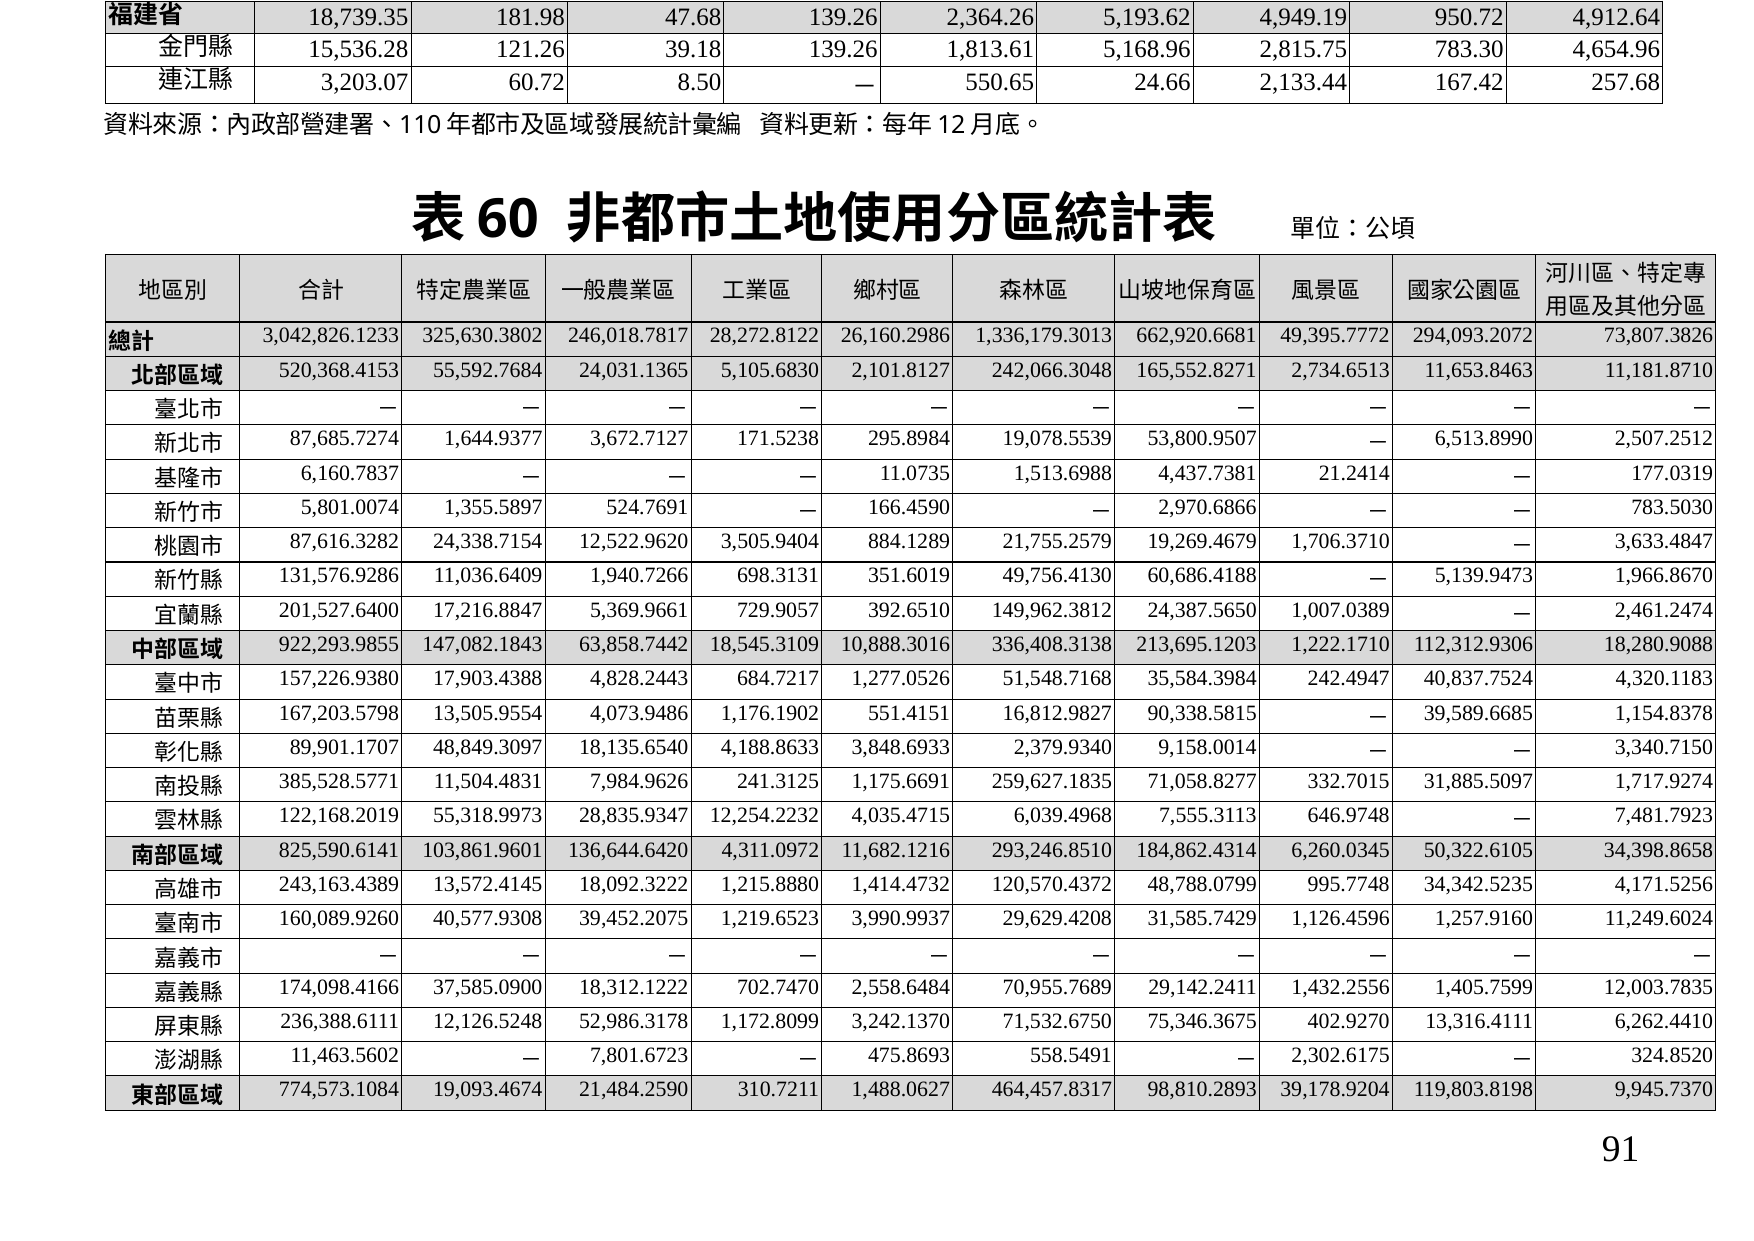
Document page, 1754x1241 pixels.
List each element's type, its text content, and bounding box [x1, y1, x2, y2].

table_cell 1,176.1902 [692, 700, 821, 733]
table_cell 1,813.61 [881, 34, 1036, 66]
table_cell 131,576.9286 [240, 563, 401, 596]
table_cell 1,277.0526 [822, 665, 952, 698]
table_cell － [1260, 563, 1392, 596]
table_cell 11.0735 [822, 460, 952, 493]
table_cell 13,572.4145 [402, 871, 545, 904]
table_cell 臺南市 [106, 905, 239, 938]
table_cell 60.72 [412, 67, 567, 103]
table_cell 3,990.9937 [822, 905, 952, 938]
table_cell 295.8984 [822, 425, 952, 458]
table_cell 294,093.2072 [1393, 323, 1535, 356]
table_cell 121.26 [412, 34, 567, 66]
table_cell － [724, 67, 880, 103]
table_cell 1,706.3710 [1260, 528, 1392, 561]
table_header 合計 [240, 255, 401, 321]
table_header 特定農業區 [402, 255, 545, 321]
table_cell 6,160.7837 [240, 460, 401, 493]
table_cell 551.4151 [822, 700, 952, 733]
table_header 風景區 [1260, 255, 1392, 321]
table_cell 南投縣 [106, 768, 239, 801]
table_cell 3,340.7150 [1536, 734, 1715, 767]
table_cell 21,484.2590 [546, 1076, 691, 1110]
table_cell － [1393, 391, 1535, 424]
table_cell 11,504.4831 [402, 768, 545, 801]
table_cell 63,858.7442 [546, 631, 691, 664]
table_cell 71,058.8277 [1115, 768, 1259, 801]
subtitle 表60 非都市土地使用分區統計表 單位：公頃 [103, 179, 1639, 254]
table_header 森林區 [953, 255, 1114, 321]
table_cell － [402, 460, 545, 493]
table_cell 47.68 [568, 2, 723, 33]
table_cell 139.26 [724, 34, 880, 66]
table_cell 19,093.4674 [402, 1076, 545, 1110]
table_cell 1,432.2556 [1260, 974, 1392, 1007]
table_cell 87,616.3282 [240, 528, 401, 561]
table_cell 26,160.2986 [822, 323, 952, 356]
table_cell 1,940.7266 [546, 563, 691, 596]
table_cell 5,801.0074 [240, 494, 401, 527]
table_cell 臺中市 [106, 665, 239, 698]
table_cell 4,949.19 [1194, 2, 1349, 33]
table_cell 103,861.9601 [402, 837, 545, 870]
table_cell 241.3125 [692, 768, 821, 801]
table_cell 11,036.6409 [402, 563, 545, 596]
table_cell － [1393, 494, 1535, 527]
table_cell 646.9748 [1260, 802, 1392, 836]
table_cell 4,437.7381 [1115, 460, 1259, 493]
table_cell 392.6510 [822, 597, 952, 630]
table_cell 2,815.75 [1194, 34, 1349, 66]
table_cell － [402, 391, 545, 424]
table_cell 6,513.8990 [1393, 425, 1535, 458]
table_cell 520,368.4153 [240, 357, 401, 390]
table_cell － [1260, 425, 1392, 458]
table_cell 29,629.4208 [953, 905, 1114, 938]
table_cell － [822, 391, 952, 424]
table_cell 17,903.4388 [402, 665, 545, 698]
table_cell 34,342.5235 [1393, 871, 1535, 904]
table_cell － [1536, 939, 1715, 973]
table_cell 242.4947 [1260, 665, 1392, 698]
table_cell 2,970.6866 [1115, 494, 1259, 527]
table_cell 5,139.9473 [1393, 563, 1535, 596]
table_cell 新北市 [106, 425, 239, 458]
table_cell 950.72 [1350, 2, 1506, 33]
table_cell 1,717.9274 [1536, 768, 1715, 801]
table_cell 28,272.8122 [692, 323, 821, 356]
table_cell － [1393, 1042, 1535, 1075]
table_cell 中部區域 [106, 631, 239, 664]
table_cell 3,633.4847 [1536, 528, 1715, 561]
table_cell 4,171.5256 [1536, 871, 1715, 904]
table_cell 2,364.26 [881, 2, 1036, 33]
table_cell 70,955.7689 [953, 974, 1114, 1007]
table_cell 29,142.2411 [1115, 974, 1259, 1007]
table_cell 147,082.1843 [402, 631, 545, 664]
table_cell 122,168.2019 [240, 802, 401, 836]
table_cell 高雄市 [106, 871, 239, 904]
table_cell － [953, 391, 1114, 424]
table_cell 1,007.0389 [1260, 597, 1392, 630]
table_cell 174,098.4166 [240, 974, 401, 1007]
table_cell 48,788.0799 [1115, 871, 1259, 904]
table_cell 995.7748 [1260, 871, 1392, 904]
table_header 工業區 [692, 255, 821, 321]
table_cell 39,452.2075 [546, 905, 691, 938]
table_cell 165,552.8271 [1115, 357, 1259, 390]
table_cell 2,734.6513 [1260, 357, 1392, 390]
table_cell 242,066.3048 [953, 357, 1114, 390]
table_cell 彰化縣 [106, 734, 239, 767]
table_cell 825,590.6141 [240, 837, 401, 870]
table_header 山坡地保育區 [1115, 255, 1259, 321]
table_cell 10,888.3016 [822, 631, 952, 664]
table_header 地區別 [106, 255, 239, 321]
table_cell 2,101.8127 [822, 357, 952, 390]
table_cell 新竹縣 [106, 563, 239, 596]
table_cell 259,627.1835 [953, 768, 1114, 801]
table_cell 11,682.1216 [822, 837, 952, 870]
table_cell 39,178.9204 [1260, 1076, 1392, 1110]
table_cell 嘉義市 [106, 939, 239, 973]
table_cell 屏東縣 [106, 1008, 239, 1041]
table_cell 11,653.8463 [1393, 357, 1535, 390]
table_cell 167,203.5798 [240, 700, 401, 733]
table_cell 16,812.9827 [953, 700, 1114, 733]
table_cell 157,226.9380 [240, 665, 401, 698]
table_cell － [1260, 391, 1392, 424]
table_cell 9,945.7370 [1536, 1076, 1715, 1110]
table_cell 連江縣 [106, 67, 254, 103]
table_cell 5,168.96 [1037, 34, 1193, 66]
table_cell 351.6019 [822, 563, 952, 596]
table_cell 2,558.6484 [822, 974, 952, 1007]
table_cell 52,986.3178 [546, 1008, 691, 1041]
table_cell 475.8693 [822, 1042, 952, 1075]
table_cell 5,193.62 [1037, 2, 1193, 33]
table_cell 21.2414 [1260, 460, 1392, 493]
table_cell 1,219.6523 [692, 905, 821, 938]
table_cell － [692, 1042, 821, 1075]
table_cell 136,644.6420 [546, 837, 691, 870]
table_cell 160,089.9260 [240, 905, 401, 938]
table_cell 18,280.9088 [1536, 631, 1715, 664]
table_cell 11,463.5602 [240, 1042, 401, 1075]
table_cell 49,395.7772 [1260, 323, 1392, 356]
table_cell 5,369.9661 [546, 597, 691, 630]
table_cell 28,835.9347 [546, 802, 691, 836]
table_cell 福建省 [106, 2, 254, 33]
table_cell 39.18 [568, 34, 723, 66]
table_cell 48,849.3097 [402, 734, 545, 767]
table_cell 236,388.6111 [240, 1008, 401, 1041]
table_cell 119,803.8198 [1393, 1076, 1535, 1110]
table_cell 24,031.1365 [546, 357, 691, 390]
table_cell － [402, 939, 545, 973]
table_cell 4,188.8633 [692, 734, 821, 767]
table_cell － [822, 939, 952, 973]
table_cell 60,686.4188 [1115, 563, 1259, 596]
table_cell － [692, 494, 821, 527]
table_cell 嘉義縣 [106, 974, 239, 1007]
table_cell 89,901.1707 [240, 734, 401, 767]
table_cell 1,405.7599 [1393, 974, 1535, 1007]
table_cell 558.5491 [953, 1042, 1114, 1075]
table_cell 4,828.2443 [546, 665, 691, 698]
table_cell 6,039.4968 [953, 802, 1114, 836]
table_cell 18,092.3222 [546, 871, 691, 904]
table_cell 53,800.9507 [1115, 425, 1259, 458]
table_cell 新竹市 [106, 494, 239, 527]
table_header 河川區、特定專用區及其他分區 [1536, 255, 1715, 321]
table_cell 257.68 [1507, 67, 1662, 103]
table_cell 75,346.3675 [1115, 1008, 1259, 1041]
table_cell 3,203.07 [255, 67, 411, 103]
table_cell 37,585.0900 [402, 974, 545, 1007]
table_cell 1,966.8670 [1536, 563, 1715, 596]
table_cell 550.65 [881, 67, 1036, 103]
table_cell 729.9057 [692, 597, 821, 630]
table_cell － [546, 939, 691, 973]
table_cell － [240, 391, 401, 424]
table_cell 4,320.1183 [1536, 665, 1715, 698]
table_cell 臺北市 [106, 391, 239, 424]
table_cell 922,293.9855 [240, 631, 401, 664]
table_cell 293,246.8510 [953, 837, 1114, 870]
table_cell 332.7015 [1260, 768, 1392, 801]
table_cell 51,548.7168 [953, 665, 1114, 698]
table_cell 783.5030 [1536, 494, 1715, 527]
table_cell 8.50 [568, 67, 723, 103]
table_cell 15,536.28 [255, 34, 411, 66]
table_cell 1,126.4596 [1260, 905, 1392, 938]
table_cell 90,338.5815 [1115, 700, 1259, 733]
table_cell 18,135.6540 [546, 734, 691, 767]
table_cell 166.4590 [822, 494, 952, 527]
table_cell 34,398.8658 [1536, 837, 1715, 870]
table_cell － [1393, 528, 1535, 561]
table_cell 1,222.1710 [1260, 631, 1392, 664]
table_cell － [402, 1042, 545, 1075]
table_cell 2,461.2474 [1536, 597, 1715, 630]
table_cell 684.7217 [692, 665, 821, 698]
table_cell 12,003.7835 [1536, 974, 1715, 1007]
table_cell 12,254.2232 [692, 802, 821, 836]
table_cell 55,592.7684 [402, 357, 545, 390]
table_cell 13,316.4111 [1393, 1008, 1535, 1041]
table_cell 1,355.5897 [402, 494, 545, 527]
table_cell － [692, 391, 821, 424]
table_cell 18,312.1222 [546, 974, 691, 1007]
table_cell 149,962.3812 [953, 597, 1114, 630]
table_cell 1,154.8378 [1536, 700, 1715, 733]
table_cell 金門縣 [106, 34, 254, 66]
table_cell 702.7470 [692, 974, 821, 1007]
table_cell － [1393, 734, 1535, 767]
table_cell － [546, 460, 691, 493]
table_cell － [953, 494, 1114, 527]
table_cell － [953, 939, 1114, 973]
table_cell 55,318.9973 [402, 802, 545, 836]
table_cell 49,756.4130 [953, 563, 1114, 596]
table_cell 246,018.7817 [546, 323, 691, 356]
table_cell 2,302.6175 [1260, 1042, 1392, 1075]
table_cell － [1115, 1042, 1259, 1075]
table_cell 7,555.3113 [1115, 802, 1259, 836]
table_cell 213,695.1203 [1115, 631, 1259, 664]
table_cell 385,528.5771 [240, 768, 401, 801]
table_cell 884.1289 [822, 528, 952, 561]
table_cell 1,644.9377 [402, 425, 545, 458]
table_cell 18,739.35 [255, 2, 411, 33]
table_cell 11,249.6024 [1536, 905, 1715, 938]
table_cell 4,073.9486 [546, 700, 691, 733]
table_cell 澎湖縣 [106, 1042, 239, 1075]
table_cell 1,175.6691 [822, 768, 952, 801]
table_cell 120,570.4372 [953, 871, 1114, 904]
table_cell － [1115, 939, 1259, 973]
table_cell 雲林縣 [106, 802, 239, 836]
table_cell 3,505.9404 [692, 528, 821, 561]
table_header 國家公園區 [1393, 255, 1535, 321]
table_cell 1,488.0627 [822, 1076, 952, 1110]
table_cell － [692, 460, 821, 493]
table_cell 524.7691 [546, 494, 691, 527]
table_cell 783.30 [1350, 34, 1506, 66]
table_cell － [1260, 939, 1392, 973]
table_cell 9,158.0014 [1115, 734, 1259, 767]
table_cell － [1393, 597, 1535, 630]
table_header 鄉村區 [822, 255, 952, 321]
table_cell 24,338.7154 [402, 528, 545, 561]
table_cell － [1115, 391, 1259, 424]
table_cell 基隆市 [106, 460, 239, 493]
table_cell 402.9270 [1260, 1008, 1392, 1041]
table_cell 310.7211 [692, 1076, 821, 1110]
table_cell 3,042,826.1233 [240, 323, 401, 356]
table_cell 774,573.1084 [240, 1076, 401, 1110]
table_cell 19,078.5539 [953, 425, 1114, 458]
table_cell － [546, 391, 691, 424]
table_cell 11,181.8710 [1536, 357, 1715, 390]
subtitle 資料來源：內政部營建署、110年都市及區域發展統計彙編 資料更新：每年12月底。 [103, 104, 1639, 141]
table_cell 1,336,179.3013 [953, 323, 1114, 356]
table_cell 1,414.4732 [822, 871, 952, 904]
table_cell － [1393, 939, 1535, 973]
table_cell 5,105.6830 [692, 357, 821, 390]
table_cell 98,810.2893 [1115, 1076, 1259, 1110]
table_cell 1,257.9160 [1393, 905, 1535, 938]
table_cell 181.98 [412, 2, 567, 33]
table_cell 1,172.8099 [692, 1008, 821, 1041]
table_cell 24,387.5650 [1115, 597, 1259, 630]
table_cell 243,163.4389 [240, 871, 401, 904]
table_cell 324.8520 [1536, 1042, 1715, 1075]
table_cell 73,807.3826 [1536, 323, 1715, 356]
table_cell － [240, 939, 401, 973]
table_cell 464,457.8317 [953, 1076, 1114, 1110]
table_cell 24.66 [1037, 67, 1193, 103]
table_cell 4,654.96 [1507, 34, 1662, 66]
table_cell － [1260, 700, 1392, 733]
table_cell － [1393, 460, 1535, 493]
table_cell 6,262.4410 [1536, 1008, 1715, 1041]
table_cell 698.3131 [692, 563, 821, 596]
table_cell 13,505.9554 [402, 700, 545, 733]
table_cell 3,672.7127 [546, 425, 691, 458]
table_cell 31,885.5097 [1393, 768, 1535, 801]
table_cell 7,481.7923 [1536, 802, 1715, 836]
table_cell 21,755.2579 [953, 528, 1114, 561]
table_cell 12,126.5248 [402, 1008, 545, 1041]
table_cell － [1260, 734, 1392, 767]
table_cell 17,216.8847 [402, 597, 545, 630]
table_cell 662,920.6681 [1115, 323, 1259, 356]
table_cell 87,685.7274 [240, 425, 401, 458]
table_cell 7,984.9626 [546, 768, 691, 801]
table_cell 336,408.3138 [953, 631, 1114, 664]
table_cell － [1393, 802, 1535, 836]
table_cell － [1260, 494, 1392, 527]
table_cell － [692, 939, 821, 973]
table_cell 2,133.44 [1194, 67, 1349, 103]
table_cell 325,630.3802 [402, 323, 545, 356]
table_cell 南部區域 [106, 837, 239, 870]
table_cell 40,577.9308 [402, 905, 545, 938]
table_cell － [1536, 391, 1715, 424]
table_cell 2,507.2512 [1536, 425, 1715, 458]
table_cell 112,312.9306 [1393, 631, 1535, 664]
table_cell 201,527.6400 [240, 597, 401, 630]
table_cell 19,269.4679 [1115, 528, 1259, 561]
table_cell 50,322.6105 [1393, 837, 1535, 870]
table_cell 139.26 [724, 2, 880, 33]
table_cell 4,035.4715 [822, 802, 952, 836]
table_cell 北部區域 [106, 357, 239, 390]
table_cell 東部區域 [106, 1076, 239, 1110]
table_cell 71,532.6750 [953, 1008, 1114, 1041]
table_cell 31,585.7429 [1115, 905, 1259, 938]
table_cell 2,379.9340 [953, 734, 1114, 767]
table_cell 3,242.1370 [822, 1008, 952, 1041]
table_cell 宜蘭縣 [106, 597, 239, 630]
table_cell 桃園市 [106, 528, 239, 561]
table_cell 總計 [106, 323, 239, 356]
table_cell 3,848.6933 [822, 734, 952, 767]
table_cell 177.0319 [1536, 460, 1715, 493]
table_cell 184,862.4314 [1115, 837, 1259, 870]
table_cell 12,522.9620 [546, 528, 691, 561]
table_cell 7,801.6723 [546, 1042, 691, 1075]
table_cell 171.5238 [692, 425, 821, 458]
table_cell 1,513.6988 [953, 460, 1114, 493]
table_header 一般農業區 [546, 255, 691, 321]
table_cell 1,215.8880 [692, 871, 821, 904]
table_cell 4,912.64 [1507, 2, 1662, 33]
table_cell 39,589.6685 [1393, 700, 1535, 733]
table_cell 4,311.0972 [692, 837, 821, 870]
table_cell 35,584.3984 [1115, 665, 1259, 698]
table_cell 18,545.3109 [692, 631, 821, 664]
table_cell 6,260.0345 [1260, 837, 1392, 870]
table_cell 167.42 [1350, 67, 1506, 103]
table_cell 40,837.7524 [1393, 665, 1535, 698]
table_cell 苗栗縣 [106, 700, 239, 733]
